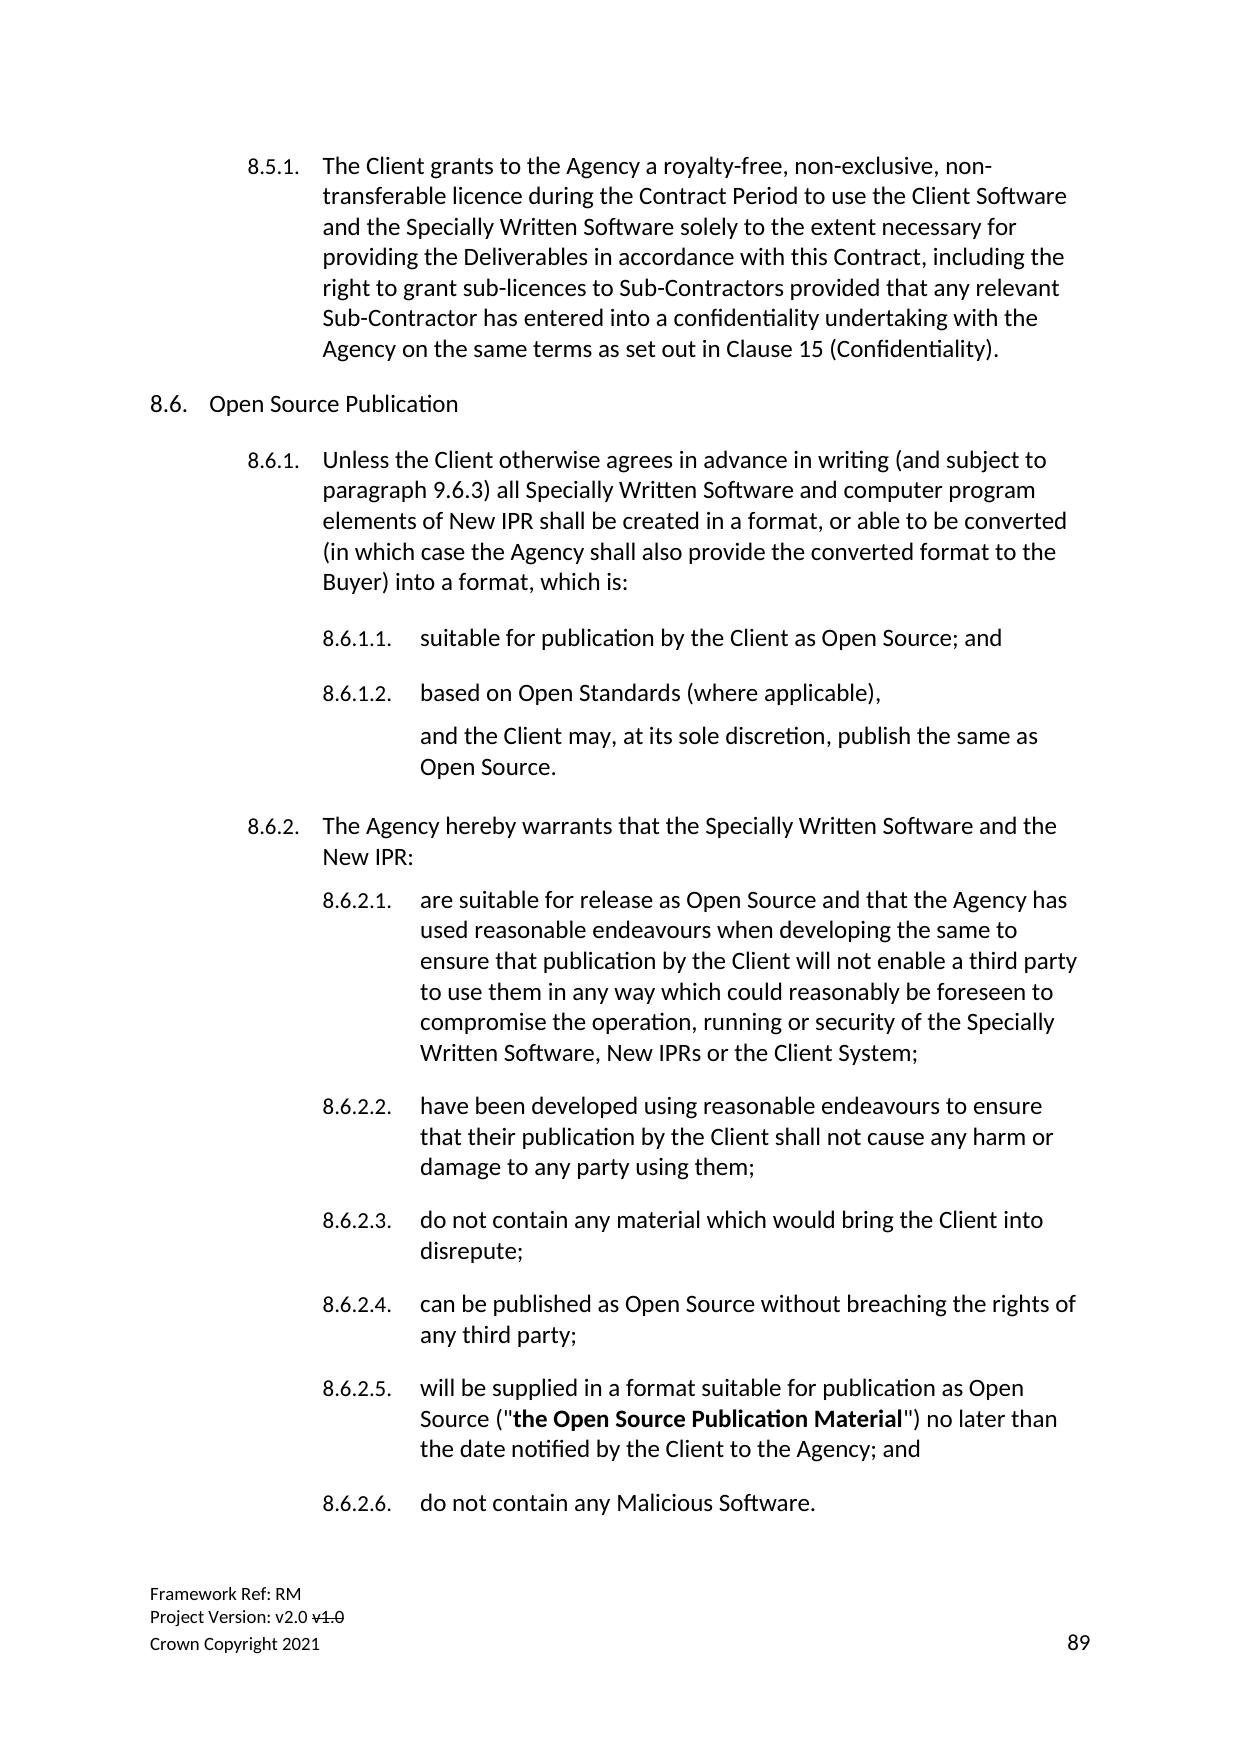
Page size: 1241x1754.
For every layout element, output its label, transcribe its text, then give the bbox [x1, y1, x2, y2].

list Open Source Publication [150, 389, 1090, 419]
text and the Client may, at its sole discretion, publish the same as Open Source. [420, 720, 1090, 781]
list have been developed using reasonable endeavours to ensure that their publication by the Client shall not cause any harm or damage to any party using them; [322, 1090, 1090, 1182]
list do not contain any Malicious Software. [322, 1487, 1090, 1517]
list The Agency hereby warrants that the Specially Written Software and the New IPR: [247, 811, 1090, 872]
list are suitable for release as Open Source and that the Agency has used reasonable endeavours when developing the same to ensure that publication by the Client will not enable a third party to use them in any way which could reasonably be foreseen to compromise the operation, running or security of the Specially Written Software, New IPRs or the Client System; [322, 884, 1090, 1067]
list The Client grants to the Agency a royalty-free, non-exclusive, non-transferable licence during the Contract Period to use the Client Software and the Specially Written Software solely to the extent necessary for providing the Deliverables in accordance with this Contract, including the right to grant sub-licences to Sub-Contractors provided that any relevant Sub-Contractor has entered into a confidentiality undertaking with the Agency on the same terms as set out in Clause 15 (Confidentiality). [247, 150, 1090, 364]
list do not contain any material which would bring the Client into disrepute; [322, 1204, 1090, 1266]
list Unless the Client otherwise agrees in advance in writing (and subject to paragraph 9.6.3) all Specially Written Software and computer program elements of New IPR shall be created in a format, or able to be converted (in which case the Agency shall also provide the converted format to the Buyer) into a format, which is: [247, 444, 1090, 597]
list suitable for publication by the Client as Open Source; and [322, 622, 1090, 652]
list based on Open Standards (where applicable), [322, 677, 1090, 708]
list can be published as Open Source without breaching the rights of any third party; [322, 1288, 1090, 1349]
list will be supplied in a format suitable for publication as Open Source ("the Open Source Publication Material") no later than the date notified by the Client to the Agency; and [322, 1372, 1090, 1464]
